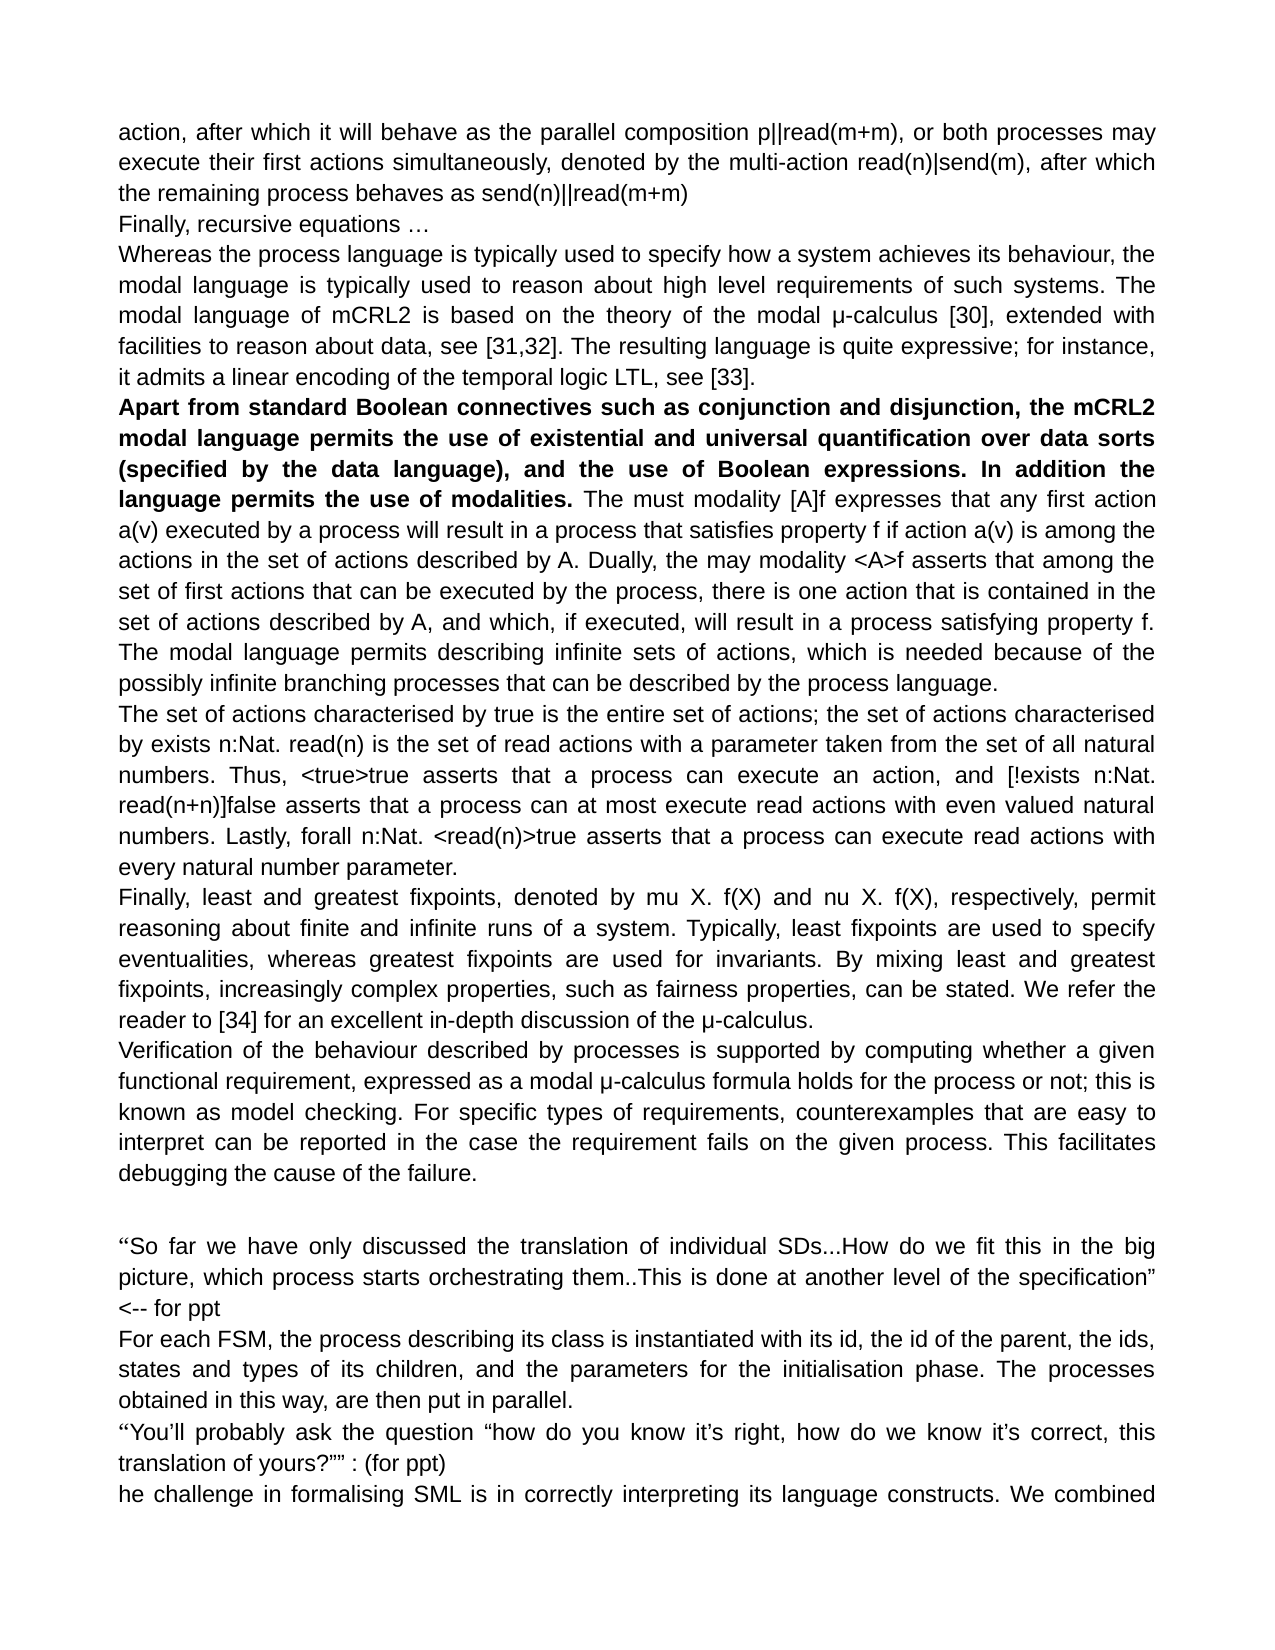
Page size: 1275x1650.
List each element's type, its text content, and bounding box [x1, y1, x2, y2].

text For each FSM, the process describing its class is instantiated with its id, the id of the parent, the ids, states and types of its children, and the parameters for the initialisation phase. The processes obtained in this way, are then put in parallel. [118, 1325, 1157, 1413]
text “So far we have only discussed the translation of individual SDs...How do we fit this in the big picture, which process starts orchestrating them..This is done at another level of the specification” <-- for ppt [118, 1231, 1157, 1321]
text action, after which it will behave as the parallel composition p||read(m+m), or both processes may execute their first actions simultaneously, denoted by the multi-action read(n)|send(m), after which the remaining process behaves as send(n)||read(m+m) [118, 118, 1157, 206]
text Apart from standard Boolean connectives such as conjunction and disjunction, the mCRL2 modal language permits the use of existential and universal quantification over data sorts (specified by the data language), and the use of Boolean expressions. In addition the language permits the use of modalities. The must modality [A]f expresses that any first action a(v) executed by a process will result in a process that satisfies property f if action a(v) is among the actions in the set of actions described by A. Dually, the may modality <A>f asserts that among the set of first actions that can be executed by the process, there is one action that is contained in the set of actions described by A, and which, if executed, will result in a process satisfying property f. The modal language permits describing infinite sets of actions, which is needed because of the possibly infinite branching processes that can be described by the process language. [118, 394, 1157, 696]
text Finally, least and greatest fixpoints, denoted by mu X. f(X) and nu X. f(X), respectively, permit reasoning about finite and infinite runs of a system. Typically, least fixpoints are used to specify eventualities, whereas greatest fixpoints are used for invariants. By mixing least and greatest fixpoints, increasingly complex properties, such as fairness properties, can be stated. We refer the reader to [34] for an excellent in-depth discussion of the μ-calculus. [118, 884, 1157, 1033]
text “You’ll probably ask the question “how do you know it’s right, how do we know it’s correct, this translation of yours?”” : (for ppt) [118, 1417, 1157, 1476]
text The set of actions characterised by true is the entire set of actions; the set of actions characterised by exists n:Nat. read(n) is the set of read actions with a parameter taken from the set of all natural numbers. Thus, <true>true asserts that a process can execute an action, and [!exists n:Nat. read(n+n)]false asserts that a process can at most execute read actions with even valued natural numbers. Lastly, forall n:Nat. <read(n)>true asserts that a process can execute read actions with every natural number parameter. [118, 700, 1157, 880]
text Verification of the behaviour described by processes is supported by computing whether a given functional requirement, expressed as a modal μ-calculus formula holds for the process or not; this is known as model checking. For specific types of requirements, counterexamples that are easy to interpret can be reported in the case the requirement fails on the given process. This facilitates debugging the cause of the failure. [118, 1037, 1157, 1186]
text he challenge in formalising SML is in correctly interpreting its language constructs. We combined [118, 1480, 1157, 1507]
text Finally, recursive equations … [118, 210, 1157, 237]
text Whereas the process language is typically used to specify how a system achieves its behaviour, the modal language is typically used to reason about high level requirements of such systems. The modal language of mCRL2 is based on the theory of the modal μ-calculus [30], extended with facilities to reason about data, see [31,32]. The resulting language is quite expressive; for instance, it admits a linear encoding of the temporal logic LTL, see [33]. [118, 241, 1157, 390]
